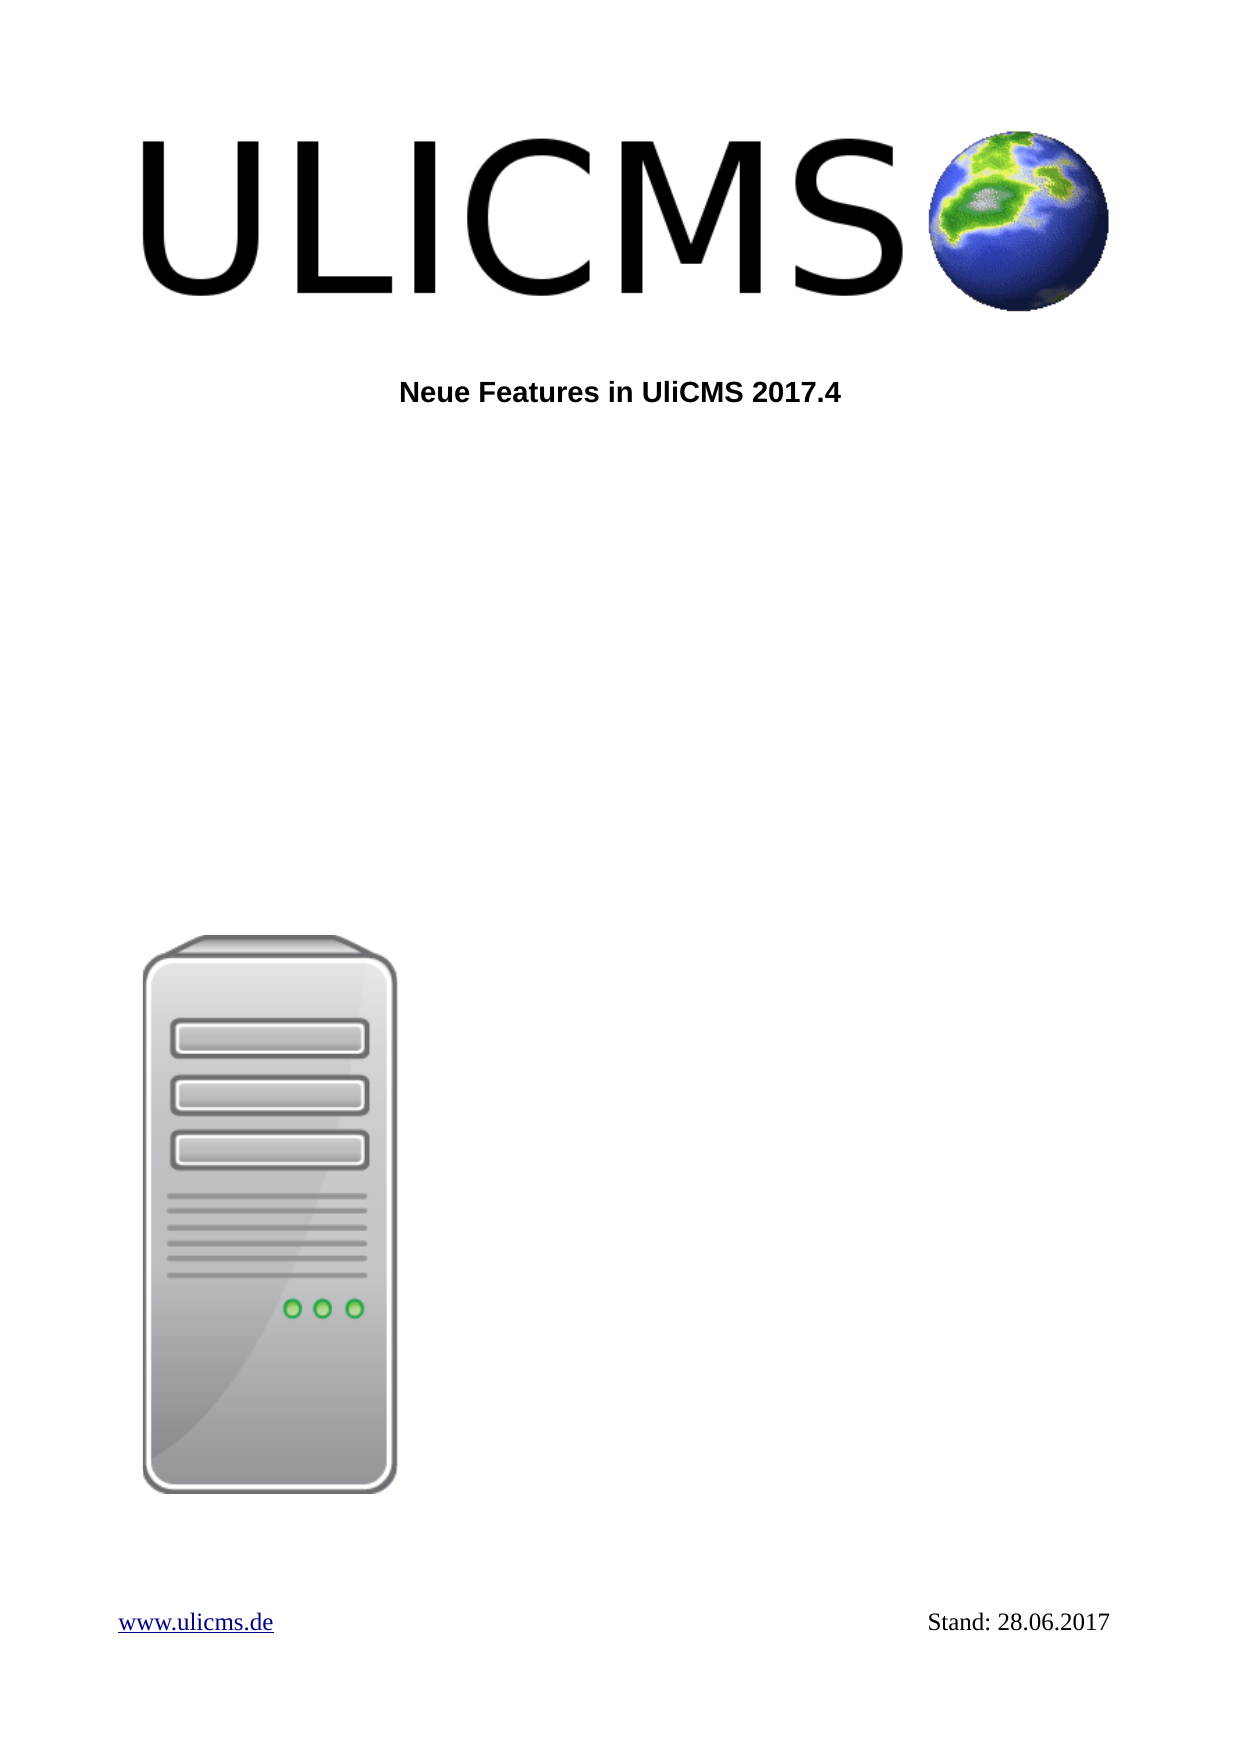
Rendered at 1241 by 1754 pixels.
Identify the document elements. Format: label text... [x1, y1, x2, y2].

picture [142, 935, 398, 1494]
picture [115, 118, 1117, 321]
subtitle Neue Features in UliCMS 2017.4 [118, 375, 1122, 408]
